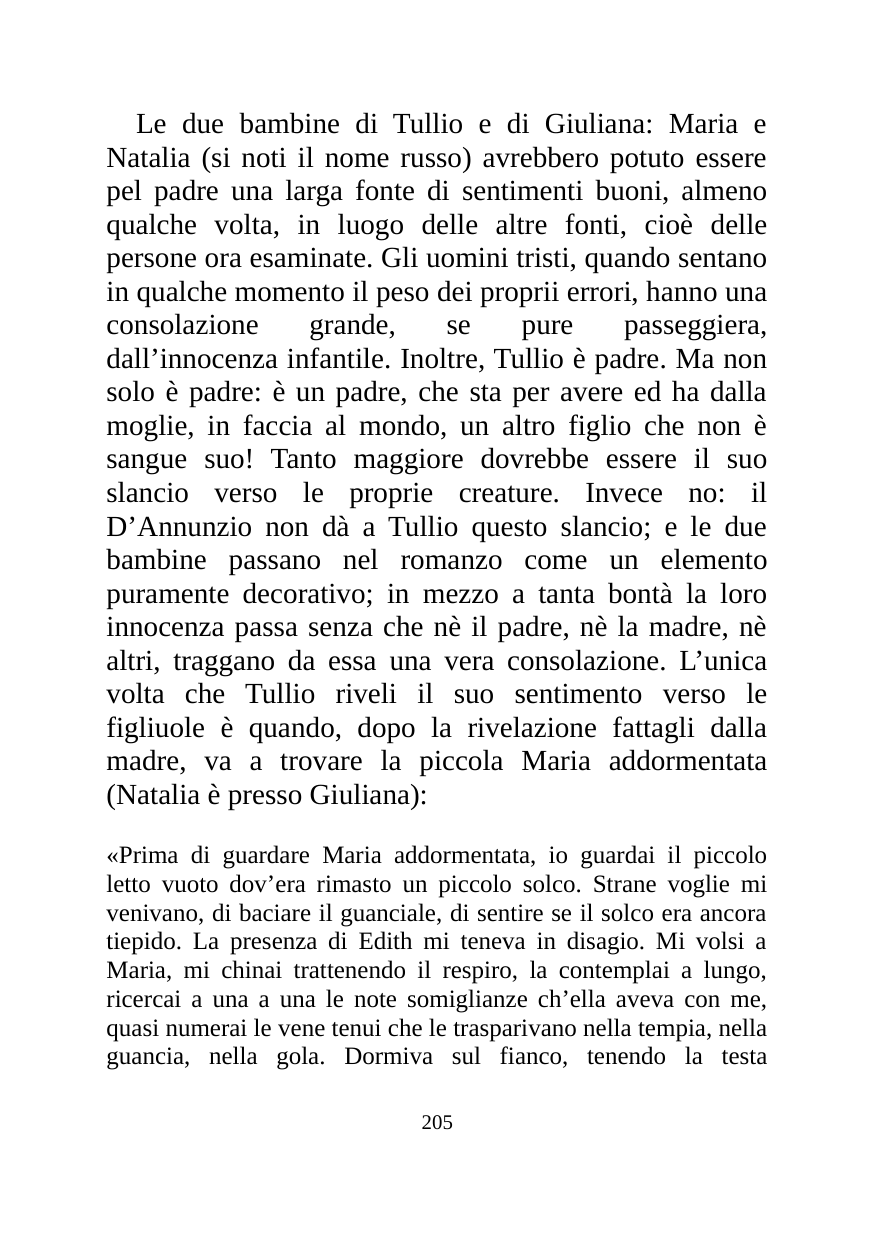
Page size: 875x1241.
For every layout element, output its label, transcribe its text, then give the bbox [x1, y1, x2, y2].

text «Prima di guardare Maria addormentata, io guardai il piccolo letto vuoto dov’era rimasto un piccolo solco. Strane voglie mi venivano, di baciare il guanciale, di sentire se il solco era ancora tiepido. La presenza di Edith mi teneva in disagio. Mi volsi a Maria, mi chinai trattenendo il respiro, la contemplai a lungo, ricercai a una a una le note somiglianze ch’ella aveva con me, quasi numerai le vene tenui che le trasparivano nella tempia, nella guancia, nella gola. Dormiva sul fianco, tenendo la testa [106, 840, 768, 1070]
text Le due bambine di Tullio e di Giuliana: Maria e Natalia (si noti il nome russo) avrebbero potuto essere pel padre una larga fonte di sentimenti buoni, almeno qualche volta, in luogo delle altre fonti, cioè delle persone ora esaminate. Gli uomini tristi, quando sentano in qualche momento il peso dei proprii errori, hanno una consolazione grande, se pure passeggiera, dall’innocenza infantile. Inoltre, Tullio è padre. Ma non solo è padre: è un padre, che sta per avere ed ha dalla moglie, in faccia al mondo, un altro figlio che non è sangue suo! Tanto maggiore dovrebbe essere il suo slancio verso le proprie creature. Invece no: il D’Annunzio non dà a Tullio questo slancio; e le due bambine passano nel romanzo come un elemento puramente decorativo; in mezzo a tanta bontà la loro innocenza passa senza che nè il padre, nè la madre, nè altri, traggano da essa una vera consolazione. L’unica volta che Tullio riveli il suo sentimento verso le figliuole è quando, dopo la rivelazione fattagli dalla madre, va a trovare la piccola Maria addormentata (Natalia è presso Giuliana): [106, 106, 768, 811]
